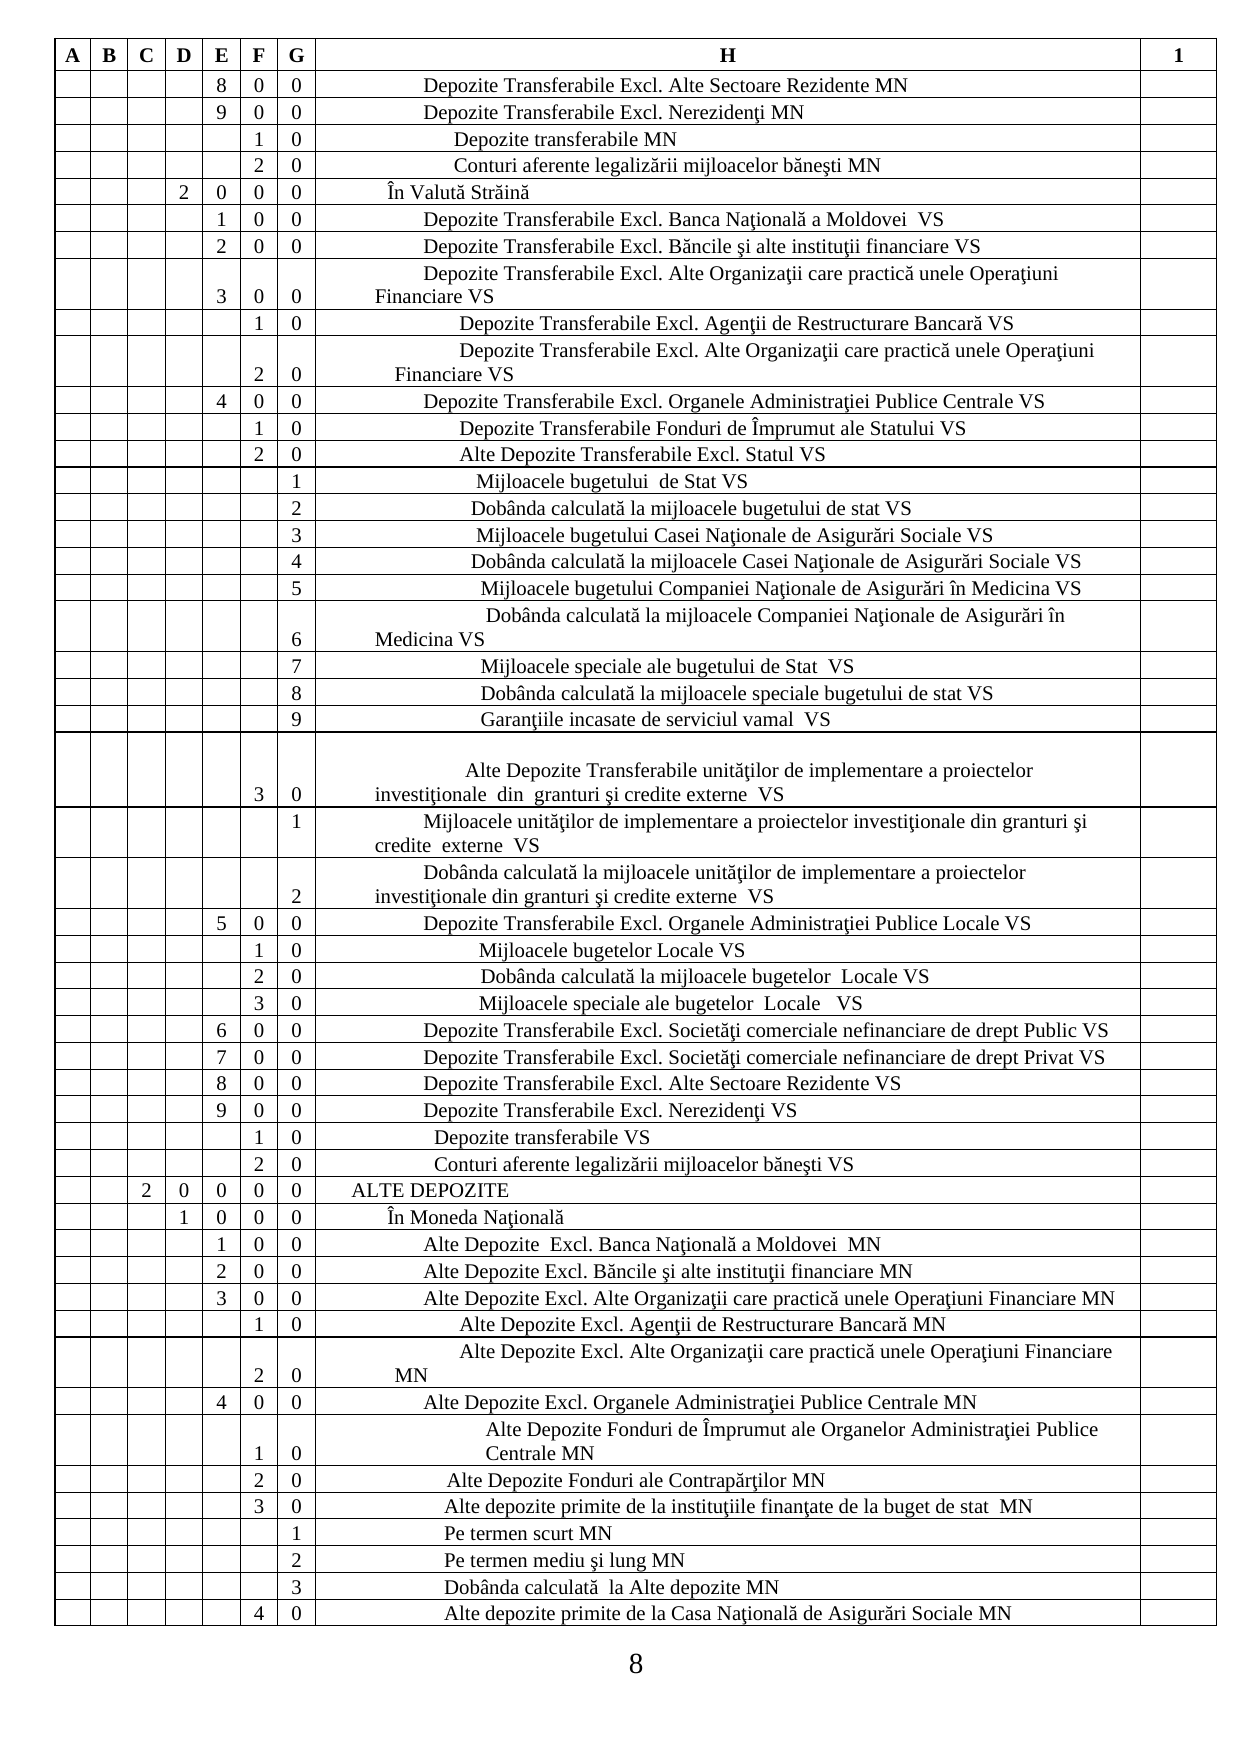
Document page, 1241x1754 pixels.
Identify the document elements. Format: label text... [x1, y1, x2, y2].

table_cell 1 [241, 1311, 277, 1336]
table_cell [91, 1388, 127, 1414]
table_cell [128, 387, 165, 413]
table_cell [56, 98, 90, 124]
table_cell [203, 1311, 240, 1336]
table_cell [1141, 1415, 1216, 1465]
table_cell [56, 548, 90, 573]
table_cell 0 [278, 1284, 315, 1309]
table_cell [203, 936, 240, 962]
table_header 1 [1141, 39, 1216, 70]
table_cell 2 [241, 1150, 277, 1176]
table_cell [128, 679, 165, 705]
table_cell [56, 259, 90, 308]
table_cell [91, 179, 127, 204]
table_cell 9 [203, 1096, 240, 1122]
table_cell [166, 494, 202, 520]
table_cell [1141, 152, 1216, 177]
table_cell 0 [203, 1204, 240, 1229]
table_cell 0 [241, 1177, 277, 1202]
table_cell [166, 858, 202, 908]
table_cell [128, 179, 165, 204]
table_cell 2 [241, 152, 277, 177]
table_cell [91, 652, 127, 678]
table_cell [1141, 1177, 1216, 1202]
table_cell [166, 71, 202, 97]
table_cell [128, 1204, 165, 1229]
table_header E [203, 39, 240, 70]
table_cell 1 [278, 468, 315, 493]
table_cell [91, 468, 127, 493]
table_cell Dobânda calculată la mijloacele Companiei Naţionale de Asigurări în Medicina VS [316, 601, 1140, 651]
table_cell Depozite Transferabile Excl. Societăţi comerciale nefinanciare de drept Public VS [316, 1016, 1140, 1042]
table_cell [203, 1150, 240, 1176]
table_cell [128, 1070, 165, 1095]
table_cell [56, 909, 90, 935]
table_cell 0 [241, 1096, 277, 1122]
table_cell 0 [241, 1204, 277, 1229]
table_cell [56, 733, 90, 806]
table_cell Alte Depozite Excl. Alte Organizaţii care practică unele Operaţiuni Financiare MN [316, 1338, 1140, 1387]
table_cell 0 [241, 909, 277, 935]
table_cell [91, 414, 127, 440]
table_cell 0 [241, 1257, 277, 1283]
table_cell [128, 98, 165, 124]
table_cell Alte Depozite Fonduri ale Contrapărţilor MN [316, 1466, 1140, 1492]
table_cell [128, 1284, 165, 1309]
table_cell [203, 858, 240, 908]
table_cell [166, 909, 202, 935]
table_cell [128, 1466, 165, 1492]
table_cell [128, 909, 165, 935]
table_cell [166, 575, 202, 600]
table_cell Dobânda calculată la mijloacele speciale bugetului de stat VS [316, 679, 1140, 705]
table_cell [91, 1519, 127, 1545]
table_cell 0 [278, 936, 315, 962]
table_cell 2 [278, 1546, 315, 1572]
table_cell [56, 1493, 90, 1518]
table_header D [166, 39, 202, 70]
table_cell 2 [241, 336, 277, 386]
table_cell [1141, 98, 1216, 124]
table_cell [56, 71, 90, 97]
table_cell [91, 601, 127, 651]
table_cell 8 [203, 71, 240, 97]
table_cell [128, 1519, 165, 1545]
table_cell [1141, 1123, 1216, 1149]
table_cell 0 [278, 1070, 315, 1095]
table_cell [56, 521, 90, 547]
table_cell [56, 1388, 90, 1414]
table_cell Alte Depozite Excl. Banca Naţională a Moldovei MN [316, 1230, 1140, 1256]
table_cell [91, 387, 127, 413]
table_cell 0 [278, 232, 315, 258]
table_cell [166, 1519, 202, 1545]
table_cell 3 [241, 989, 277, 1015]
table_cell 0 [203, 179, 240, 204]
table_cell [203, 1466, 240, 1492]
table_cell [1141, 205, 1216, 231]
table_cell Alte Depozite Excl. Organele Administraţiei Publice Centrale MN [316, 1388, 1140, 1414]
table_cell [1141, 125, 1216, 151]
table_cell 0 [241, 232, 277, 258]
table_cell 0 [278, 98, 315, 124]
table_cell [166, 1284, 202, 1309]
table_cell [56, 1600, 90, 1625]
table_cell [241, 1519, 277, 1545]
table_cell [91, 706, 127, 731]
table_cell 1 [166, 1204, 202, 1229]
table_cell 0 [278, 1230, 315, 1256]
table_cell [203, 468, 240, 493]
table_cell 0 [241, 179, 277, 204]
table_cell 2 [166, 179, 202, 204]
table_cell Depozite Transferabile Excl. Organele Administraţiei Publice Locale VS [316, 909, 1140, 935]
table_cell [128, 1016, 165, 1042]
table_cell 1 [241, 936, 277, 962]
table_cell 0 [241, 387, 277, 413]
table_cell [56, 179, 90, 204]
table_cell Mijloacele bugetelor Locale VS [316, 936, 1140, 962]
table_cell 0 [241, 1070, 277, 1095]
table_cell [91, 1466, 127, 1492]
table_cell [1141, 963, 1216, 988]
table_cell 2 [241, 1466, 277, 1492]
table_cell Alte depozite primite de la instituţiile finanţate de la buget de stat MN [316, 1493, 1140, 1518]
table_cell [1141, 989, 1216, 1015]
table_cell [1141, 1311, 1216, 1336]
table_cell [241, 858, 277, 908]
table_cell În Moneda Naţională [316, 1204, 1140, 1229]
table_cell [1141, 1043, 1216, 1069]
table_cell [1141, 179, 1216, 204]
table_cell [203, 1519, 240, 1545]
table_cell [128, 1573, 165, 1599]
table_cell [56, 336, 90, 386]
table_cell 0 [278, 1204, 315, 1229]
table_cell Mijloacele speciale ale bugetelor Locale VS [316, 989, 1140, 1015]
table_cell 0 [278, 1600, 315, 1625]
table_cell [91, 679, 127, 705]
table_cell [1141, 858, 1216, 908]
table_cell [166, 1388, 202, 1414]
table_cell Pe termen scurt MN [316, 1519, 1140, 1545]
table_cell [1141, 1493, 1216, 1518]
table_cell Dobânda calculată la Alte depozite MN [316, 1573, 1140, 1599]
table_cell [56, 1177, 90, 1202]
table_cell [1141, 1257, 1216, 1283]
table_cell [91, 1600, 127, 1625]
table_cell [203, 521, 240, 547]
table_cell [56, 1043, 90, 1069]
table_cell Depozite Transferabile Excl. Organele Administraţiei Publice Centrale VS [316, 387, 1140, 413]
table_cell [166, 548, 202, 573]
table_cell Conturi aferente legalizării mijloacelor băneşti VS [316, 1150, 1140, 1176]
table_cell [166, 387, 202, 413]
table_cell 5 [278, 575, 315, 600]
table_cell [1141, 259, 1216, 308]
table_cell 2 [241, 441, 277, 466]
table_cell [56, 1415, 90, 1465]
table_cell [56, 468, 90, 493]
table_cell [166, 1150, 202, 1176]
table_cell 1 [241, 1123, 277, 1149]
table_cell 4 [241, 1600, 277, 1625]
table_cell 0 [278, 1123, 315, 1149]
table_cell [203, 652, 240, 678]
table_cell 0 [278, 1466, 315, 1492]
table_cell Alte Depozite Excl. Băncile şi alte instituţii financiare MN [316, 1257, 1140, 1283]
table_cell Dobânda calculată la mijloacele unităţilor de implementare a proiectelor investiţionale din granturi şi credite externe VS [316, 858, 1140, 908]
table_cell [1141, 706, 1216, 731]
table_cell [128, 1338, 165, 1387]
table_cell Depozite Transferabile Excl. Alte Sectoare Rezidente MN [316, 71, 1140, 97]
table_cell 0 [278, 1043, 315, 1069]
table_cell [128, 808, 165, 857]
table_cell [56, 1257, 90, 1283]
table_cell 2 [241, 963, 277, 988]
table_cell [166, 1573, 202, 1599]
table_cell [56, 1466, 90, 1492]
table_cell [56, 936, 90, 962]
table_cell [166, 706, 202, 731]
table_cell [1141, 1466, 1216, 1492]
table_cell 0 [278, 989, 315, 1015]
table_cell [203, 1123, 240, 1149]
table_cell Mijloacele unităţilor de implementare a proiectelor investiţionale din granturi şi credite externe VS [316, 808, 1140, 857]
table_cell [91, 1493, 127, 1518]
table_cell [166, 1493, 202, 1518]
table_cell 0 [278, 152, 315, 177]
table_cell [56, 441, 90, 466]
table_cell [203, 336, 240, 386]
table_cell 2 [241, 1338, 277, 1387]
table_cell [56, 1573, 90, 1599]
table_cell Dobânda calculată la mijloacele bugetului de stat VS [316, 494, 1140, 520]
table_cell Alte Depozite Fonduri de Împrumut ale Organelor Administraţiei Publice Centrale MN [316, 1415, 1140, 1465]
table_cell [91, 936, 127, 962]
table_cell [128, 1311, 165, 1336]
table_cell [91, 1177, 127, 1202]
table_cell 0 [278, 336, 315, 386]
table_cell [166, 310, 202, 335]
table_cell 4 [203, 1388, 240, 1414]
table_cell 0 [241, 259, 277, 308]
table_cell 7 [203, 1043, 240, 1069]
table_cell [203, 808, 240, 857]
table_cell 0 [241, 1016, 277, 1042]
table_cell [128, 494, 165, 520]
table_cell 6 [278, 601, 315, 651]
table_cell [166, 152, 202, 177]
table_cell 0 [278, 1311, 315, 1336]
table_cell [203, 441, 240, 466]
table_cell 3 [203, 259, 240, 308]
table_cell 7 [278, 652, 315, 678]
table_cell [241, 575, 277, 600]
table_cell [166, 1123, 202, 1149]
table_cell [203, 601, 240, 651]
table_cell [128, 1493, 165, 1518]
table_cell Depozite Transferabile Fonduri de Împrumut ale Statului VS [316, 414, 1140, 440]
table_cell [166, 205, 202, 231]
table_cell 6 [203, 1016, 240, 1042]
table_cell 3 [203, 1284, 240, 1309]
table_cell ALTE DEPOZITE [316, 1177, 1140, 1202]
table_cell 2 [278, 858, 315, 908]
table_cell [166, 98, 202, 124]
table_cell [1141, 909, 1216, 935]
table_cell 0 [241, 1043, 277, 1069]
table_cell [203, 125, 240, 151]
table_cell [1141, 679, 1216, 705]
table_cell 0 [241, 1388, 277, 1414]
table_cell [56, 1546, 90, 1572]
table_cell [241, 601, 277, 651]
table_cell În Valută Străină [316, 179, 1140, 204]
table_cell [91, 521, 127, 547]
table_cell [91, 548, 127, 573]
table_cell [241, 808, 277, 857]
table_cell 0 [278, 1388, 315, 1414]
table_cell [1141, 652, 1216, 678]
table_cell Alte Depozite Transferabile Excl. Statul VS [316, 441, 1140, 466]
table_cell [128, 259, 165, 308]
table_cell [1141, 808, 1216, 857]
table_cell [203, 152, 240, 177]
table_cell [166, 1338, 202, 1387]
table_cell [1141, 1070, 1216, 1095]
table_cell [56, 1016, 90, 1042]
table_cell 1 [241, 414, 277, 440]
table_cell [56, 494, 90, 520]
table_cell 0 [203, 1177, 240, 1202]
table_cell [128, 152, 165, 177]
table_cell [91, 310, 127, 335]
table_cell [56, 387, 90, 413]
table_cell [1141, 521, 1216, 547]
table_cell [203, 706, 240, 731]
table_cell [128, 858, 165, 908]
table_cell [128, 71, 165, 97]
table_cell 0 [278, 909, 315, 935]
table_cell Depozite Transferabile Excl. Banca Naţională a Moldovei VS [316, 205, 1140, 231]
table_cell [166, 1043, 202, 1069]
table_cell [1141, 468, 1216, 493]
table_cell [166, 259, 202, 308]
table_cell [56, 989, 90, 1015]
table_cell [166, 652, 202, 678]
table_cell [128, 1096, 165, 1122]
table_cell Mijloacele bugetului de Stat VS [316, 468, 1140, 493]
table_cell [1141, 441, 1216, 466]
table_cell 0 [278, 1338, 315, 1387]
table_cell Dobânda calculată la mijloacele Casei Naţionale de Asigurări Sociale VS [316, 548, 1140, 573]
table_cell [1141, 1546, 1216, 1572]
table_cell [1141, 232, 1216, 258]
table_cell [1141, 601, 1216, 651]
table_cell [1141, 1096, 1216, 1122]
table_cell 2 [278, 494, 315, 520]
table_cell [1141, 414, 1216, 440]
table_cell [203, 1415, 240, 1465]
table_cell [91, 575, 127, 600]
table_cell [241, 706, 277, 731]
table_cell [166, 441, 202, 466]
table_cell 0 [278, 179, 315, 204]
table_cell 1 [241, 125, 277, 151]
table_cell [128, 601, 165, 651]
table_header A [56, 39, 90, 70]
table_cell Depozite transferabile MN [316, 125, 1140, 151]
table_cell [91, 71, 127, 97]
table_cell [203, 1573, 240, 1599]
table_cell [166, 601, 202, 651]
table_cell [128, 963, 165, 988]
table_cell [166, 679, 202, 705]
table_cell [128, 1415, 165, 1465]
table_cell [91, 1257, 127, 1283]
table_cell 1 [278, 808, 315, 857]
table_cell [128, 1043, 165, 1069]
table_cell [166, 1096, 202, 1122]
table_cell [166, 1466, 202, 1492]
table_cell 2 [203, 1257, 240, 1283]
table_cell [91, 1070, 127, 1095]
table_cell [166, 1600, 202, 1625]
table_cell Alte Depozite Excl. Alte Organizaţii care practică unele Operaţiuni Financiare MN [316, 1284, 1140, 1309]
table_cell [166, 808, 202, 857]
table_cell [56, 679, 90, 705]
table_cell [166, 336, 202, 386]
table_cell [241, 494, 277, 520]
table_cell [91, 1016, 127, 1042]
table_cell [203, 310, 240, 335]
table_cell [56, 808, 90, 857]
table_cell Pe termen mediu şi lung MN [316, 1546, 1140, 1572]
table_cell Alte Depozite Excl. Agenţii de Restructurare Bancară MN [316, 1311, 1140, 1336]
table_cell [91, 1546, 127, 1572]
table_cell 0 [278, 71, 315, 97]
table_cell [91, 205, 127, 231]
table_cell [203, 733, 240, 806]
table_cell [203, 1493, 240, 1518]
table_cell 0 [278, 1257, 315, 1283]
table_cell [91, 336, 127, 386]
table_cell [56, 205, 90, 231]
table_cell Depozite Transferabile Excl. Băncile şi alte instituţii financiare VS [316, 232, 1140, 258]
table_cell [1141, 310, 1216, 335]
table_cell 3 [241, 733, 277, 806]
table_cell 1 [203, 205, 240, 231]
table_cell Conturi aferente legalizării mijloacelor băneşti MN [316, 152, 1140, 177]
table_cell [241, 521, 277, 547]
table_cell Depozite Transferabile Excl. Alte Organizaţii care practică unele Operaţiuni Financiare VS [316, 259, 1140, 308]
table_header G [278, 39, 315, 70]
table_cell [166, 125, 202, 151]
table_cell Depozite Transferabile Excl. Nerezidenţi VS [316, 1096, 1140, 1122]
table_cell [166, 936, 202, 962]
table_cell [128, 1257, 165, 1283]
table_cell [128, 521, 165, 547]
table_cell [166, 963, 202, 988]
table_cell 0 [278, 125, 315, 151]
table_cell 8 [203, 1070, 240, 1095]
table_cell [128, 1123, 165, 1149]
table_cell 3 [241, 1493, 277, 1518]
table_cell [166, 1016, 202, 1042]
table_cell 1 [278, 1519, 315, 1545]
table_cell [128, 989, 165, 1015]
table_cell [128, 336, 165, 386]
table_cell [1141, 1600, 1216, 1625]
table_cell 0 [278, 1096, 315, 1122]
table_cell Depozite Transferabile Excl. Alte Sectoare Rezidente VS [316, 1070, 1140, 1095]
table_cell [91, 858, 127, 908]
table_cell [91, 1311, 127, 1336]
table_cell [128, 1230, 165, 1256]
table_cell 0 [278, 1016, 315, 1042]
table_cell 0 [278, 1493, 315, 1518]
table_cell [1141, 1204, 1216, 1229]
table_cell 8 [278, 679, 315, 705]
table_cell [1141, 336, 1216, 386]
table_cell 0 [278, 205, 315, 231]
table_cell [1141, 494, 1216, 520]
table_cell [203, 1338, 240, 1387]
table_cell [56, 1123, 90, 1149]
table_cell [166, 414, 202, 440]
table_header F [241, 39, 277, 70]
table_cell 1 [241, 1415, 277, 1465]
table_cell Alte Depozite Transferabile unităţilor de implementare a proiectelor investiţionale din granturi şi credite externe VS [316, 733, 1140, 806]
table_cell [1141, 71, 1216, 97]
table_cell Garanţiile incasate de serviciul vamal VS [316, 706, 1140, 731]
table_cell 0 [278, 387, 315, 413]
table_cell [203, 414, 240, 440]
table_cell [91, 1123, 127, 1149]
table_cell [203, 575, 240, 600]
table_cell Depozite Transferabile Excl. Societăţi comerciale nefinanciare de drept Privat VS [316, 1043, 1140, 1069]
table_cell Mijloacele bugetului Casei Naţionale de Asigurări Sociale VS [316, 521, 1140, 547]
table_cell [56, 1284, 90, 1309]
table_cell [128, 1150, 165, 1176]
table_cell [56, 652, 90, 678]
table_cell [56, 232, 90, 258]
table_cell 2 [203, 232, 240, 258]
table_cell [166, 1257, 202, 1283]
table_cell [1141, 936, 1216, 962]
table_cell [166, 733, 202, 806]
table_cell [91, 1415, 127, 1465]
table_cell [56, 1204, 90, 1229]
table_cell [128, 1546, 165, 1572]
table_cell [166, 468, 202, 493]
table_cell 0 [166, 1177, 202, 1202]
table_cell [128, 441, 165, 466]
table_cell [91, 152, 127, 177]
table_cell [203, 963, 240, 988]
table_header C [128, 39, 165, 70]
table_cell [91, 733, 127, 806]
table_cell [56, 963, 90, 988]
table_cell [166, 1546, 202, 1572]
table_cell 0 [278, 1177, 315, 1202]
table_cell 0 [241, 1284, 277, 1309]
table_cell 0 [278, 1150, 315, 1176]
table_cell 0 [278, 259, 315, 308]
table_cell [128, 575, 165, 600]
table_cell [128, 652, 165, 678]
table_cell [241, 468, 277, 493]
table_header B [91, 39, 127, 70]
table_cell [56, 1519, 90, 1545]
table_cell [56, 1230, 90, 1256]
table_cell 9 [278, 706, 315, 731]
table_cell [91, 963, 127, 988]
table_cell [128, 936, 165, 962]
table_cell [128, 706, 165, 731]
table_cell [91, 441, 127, 466]
table_cell [166, 1311, 202, 1336]
table_cell 0 [278, 441, 315, 466]
table_cell [1141, 575, 1216, 600]
table_cell Mijloacele bugetului Companiei Naţionale de Asigurări în Medicina VS [316, 575, 1140, 600]
table_cell [56, 1338, 90, 1387]
table_cell [128, 232, 165, 258]
table_cell [91, 259, 127, 308]
table_cell 4 [278, 548, 315, 573]
table_cell [56, 1070, 90, 1095]
table_cell [56, 858, 90, 908]
table_cell [166, 232, 202, 258]
table_cell [241, 1546, 277, 1572]
table_cell 4 [203, 387, 240, 413]
table_cell [91, 494, 127, 520]
table_cell [241, 548, 277, 573]
table_cell [91, 808, 127, 857]
table_cell Depozite Transferabile Excl. Nerezidenţi MN [316, 98, 1140, 124]
table_cell [91, 232, 127, 258]
table_cell 0 [241, 71, 277, 97]
table_cell 0 [278, 310, 315, 335]
table_cell [91, 909, 127, 935]
table_cell [128, 1388, 165, 1414]
table_cell 1 [203, 1230, 240, 1256]
table_cell [128, 310, 165, 335]
table_cell [128, 468, 165, 493]
table_cell Depozite Transferabile Excl. Alte Organizaţii care practică unele Operaţiuni Financiare VS [316, 336, 1140, 386]
table_cell 0 [278, 414, 315, 440]
table_cell 0 [278, 733, 315, 806]
table_cell Dobânda calculată la mijloacele bugetelor Locale VS [316, 963, 1140, 988]
table_cell [203, 548, 240, 573]
table_cell [1141, 1284, 1216, 1309]
table_header H [316, 39, 1140, 70]
table_cell 2 [128, 1177, 165, 1202]
table_cell [203, 1600, 240, 1625]
table_cell [1141, 1150, 1216, 1176]
table_cell [1141, 548, 1216, 573]
table_cell [91, 1043, 127, 1069]
table_cell 5 [203, 909, 240, 935]
table_cell 0 [241, 1230, 277, 1256]
table_cell 3 [278, 521, 315, 547]
table_cell [56, 706, 90, 731]
table_cell [203, 494, 240, 520]
table_cell [56, 414, 90, 440]
table_cell 0 [278, 1415, 315, 1465]
table_cell [91, 1338, 127, 1387]
table_cell Mijloacele speciale ale bugetului de Stat VS [316, 652, 1140, 678]
table_cell [128, 414, 165, 440]
table_cell [91, 1573, 127, 1599]
table_cell [91, 1284, 127, 1309]
table_cell [1141, 1388, 1216, 1414]
table_cell [91, 1096, 127, 1122]
table_cell [241, 1573, 277, 1599]
table_cell [56, 1311, 90, 1336]
table_cell [1141, 387, 1216, 413]
table_cell [56, 310, 90, 335]
table_cell [1141, 1338, 1216, 1387]
table_cell [91, 989, 127, 1015]
table_cell [91, 98, 127, 124]
table_cell [241, 679, 277, 705]
table_cell [91, 1204, 127, 1229]
table_cell [1141, 1519, 1216, 1545]
table_cell [166, 1230, 202, 1256]
table_cell [128, 125, 165, 151]
table_cell Depozite Transferabile Excl. Agenţii de Restructurare Bancară VS [316, 310, 1140, 335]
table_cell [128, 733, 165, 806]
table_cell 0 [241, 98, 277, 124]
table_cell [1141, 733, 1216, 806]
table_cell [203, 679, 240, 705]
table_cell [1141, 1230, 1216, 1256]
table_cell [1141, 1573, 1216, 1599]
table_cell [56, 575, 90, 600]
table_cell [241, 652, 277, 678]
table_cell [56, 125, 90, 151]
table_cell [128, 548, 165, 573]
table_cell Depozite transferabile VS [316, 1123, 1140, 1149]
table_cell 1 [241, 310, 277, 335]
table_cell [56, 1150, 90, 1176]
table_cell [166, 989, 202, 1015]
table_cell 3 [278, 1573, 315, 1599]
table_cell [56, 152, 90, 177]
table_cell [91, 1230, 127, 1256]
table_cell [1141, 1016, 1216, 1042]
table_cell [56, 1096, 90, 1122]
table_cell [91, 1150, 127, 1176]
table_cell [166, 1070, 202, 1095]
table_cell [128, 1600, 165, 1625]
table_cell Alte depozite primite de la Casa Naţională de Asigurări Sociale MN [316, 1600, 1140, 1625]
table_cell [128, 205, 165, 231]
table_cell 0 [241, 205, 277, 231]
table_cell [203, 989, 240, 1015]
table_cell [203, 1546, 240, 1572]
table_cell [166, 1415, 202, 1465]
table_cell 0 [278, 963, 315, 988]
table_cell [56, 601, 90, 651]
table_cell [166, 521, 202, 547]
table_cell 9 [203, 98, 240, 124]
table_cell [91, 125, 127, 151]
